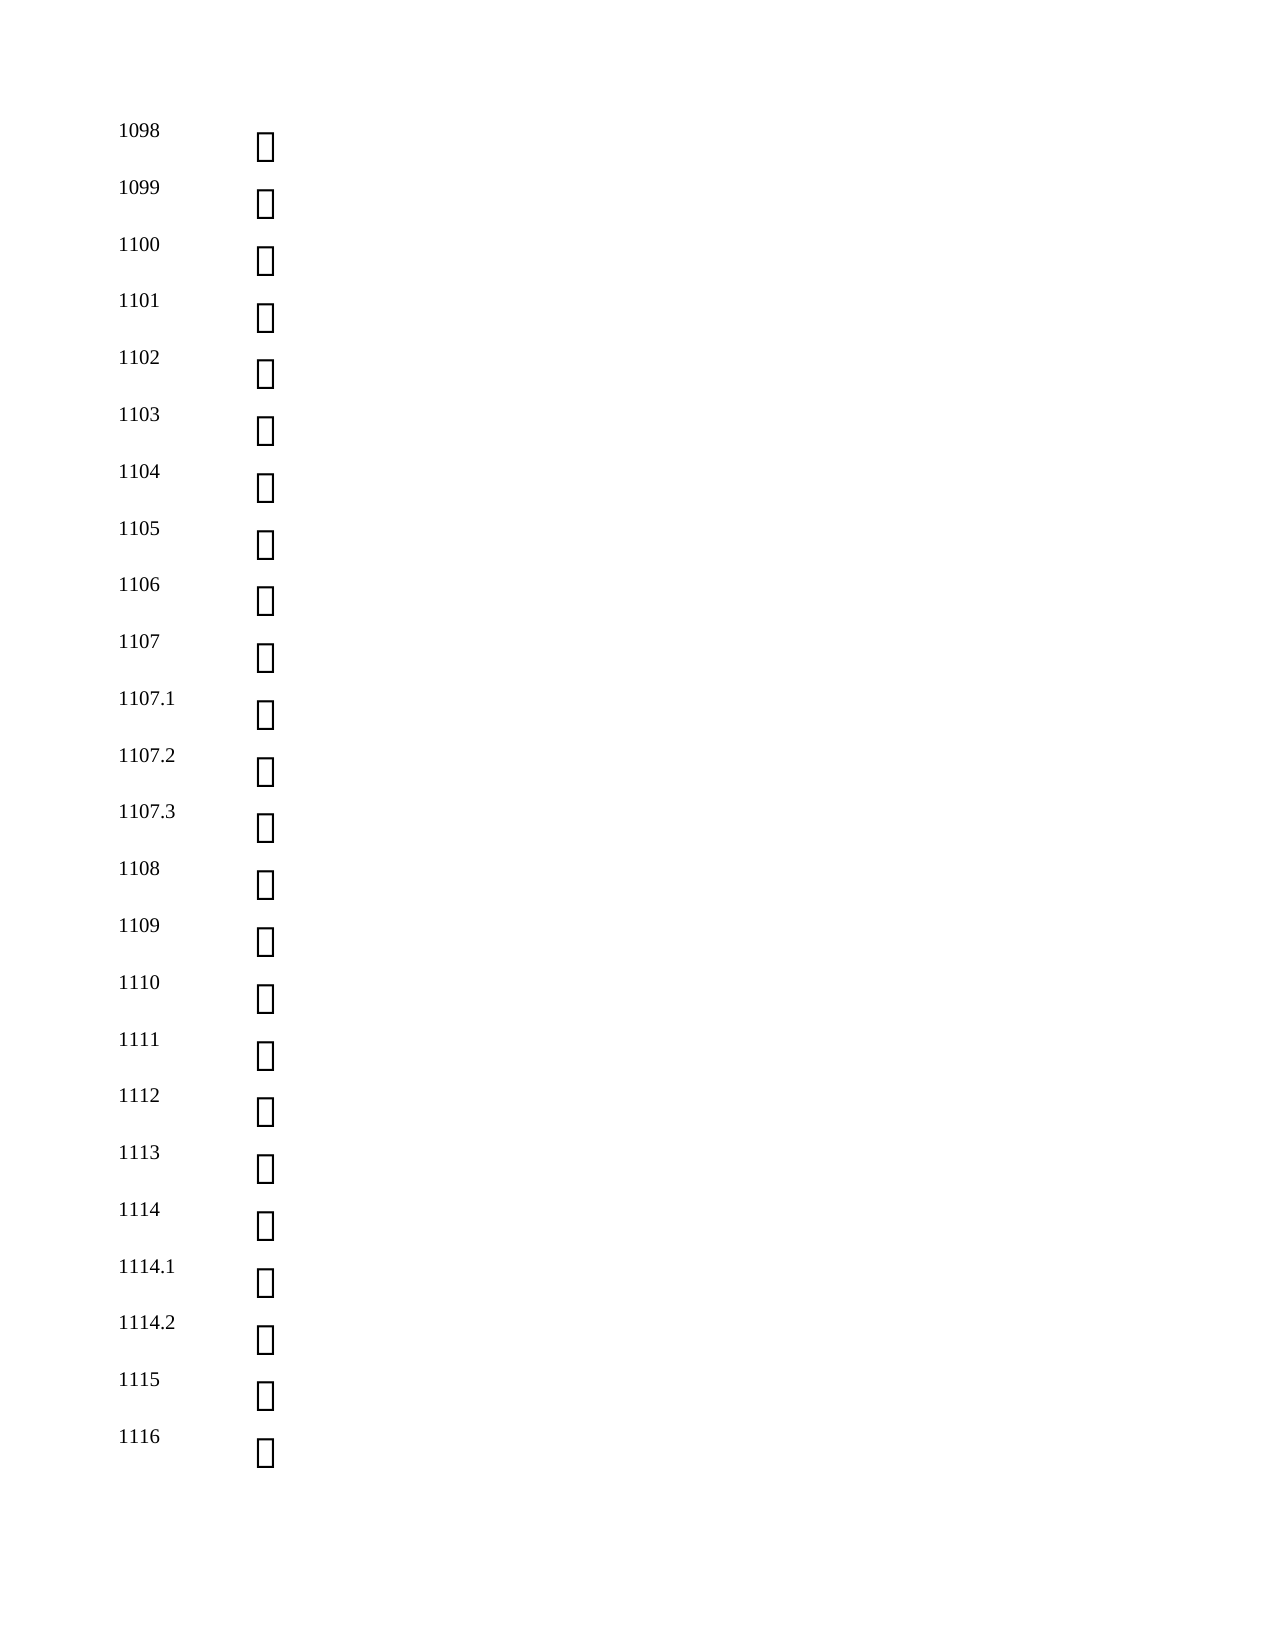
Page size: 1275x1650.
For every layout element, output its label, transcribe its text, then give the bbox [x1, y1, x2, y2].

table_cell 𒪄 [253, 799, 466, 856]
table_cell 1115 [118, 1367, 253, 1424]
table_cell 1107 [118, 629, 253, 686]
table_cell 𒪇 [253, 970, 466, 1026]
table_cell 1116 [118, 1424, 253, 1481]
table_cell 𒪂 [253, 686, 466, 743]
table_cell 1105 [118, 516, 253, 572]
table_cell 𒪅 [253, 856, 466, 913]
table_cell 1100 [118, 232, 253, 288]
table_cell 𒪏 [253, 1424, 466, 1481]
table_cell 1111 [118, 1026, 253, 1083]
table_cell 𒪃 [253, 743, 466, 799]
table_cell 𒪉 [253, 1083, 466, 1140]
table_cell 1109 [118, 913, 253, 970]
table_cell 𒪈 [253, 1026, 466, 1083]
table_cell 𒪍 [253, 1310, 466, 1367]
table_cell 𒩹 [253, 175, 466, 232]
table_cell 1112 [118, 1083, 253, 1140]
table_cell 1114.2 [118, 1310, 253, 1367]
table_cell 1099 [118, 175, 253, 232]
table_cell 𒪀 [253, 572, 466, 629]
table_cell 1098 [118, 118, 253, 175]
table_cell 1107.1 [118, 686, 253, 743]
table_cell 1108 [118, 856, 253, 913]
table_cell 𒪋 [253, 1197, 466, 1253]
table_cell 1110 [118, 970, 253, 1026]
table_cell 1102 [118, 345, 253, 402]
table_cell 𒪆 [253, 913, 466, 970]
table_cell 1107.2 [118, 743, 253, 799]
table_cell 𒩻 [253, 289, 466, 345]
table_cell 𒩾 [253, 459, 466, 516]
table_cell 1106 [118, 572, 253, 629]
table_cell 1107.3 [118, 799, 253, 856]
table_cell 1113 [118, 1140, 253, 1197]
table_cell 𒪎 [253, 1367, 466, 1424]
table_cell 1114 [118, 1197, 253, 1253]
table_cell 𒩼 [253, 345, 466, 402]
table_cell 𒪁 [253, 629, 466, 686]
table_cell 𒪊 [253, 1140, 466, 1197]
table_cell 1114.1 [118, 1254, 253, 1310]
table_cell 1104 [118, 459, 253, 516]
table_cell 𒪌 [253, 1254, 466, 1310]
table_cell 𒩸 [253, 118, 466, 175]
table_cell 1101 [118, 289, 253, 345]
table_cell 𒩽 [253, 402, 466, 459]
table_cell 1103 [118, 402, 253, 459]
table_cell 𒩿 [253, 516, 466, 572]
table_cell 𒩺 [253, 232, 466, 288]
